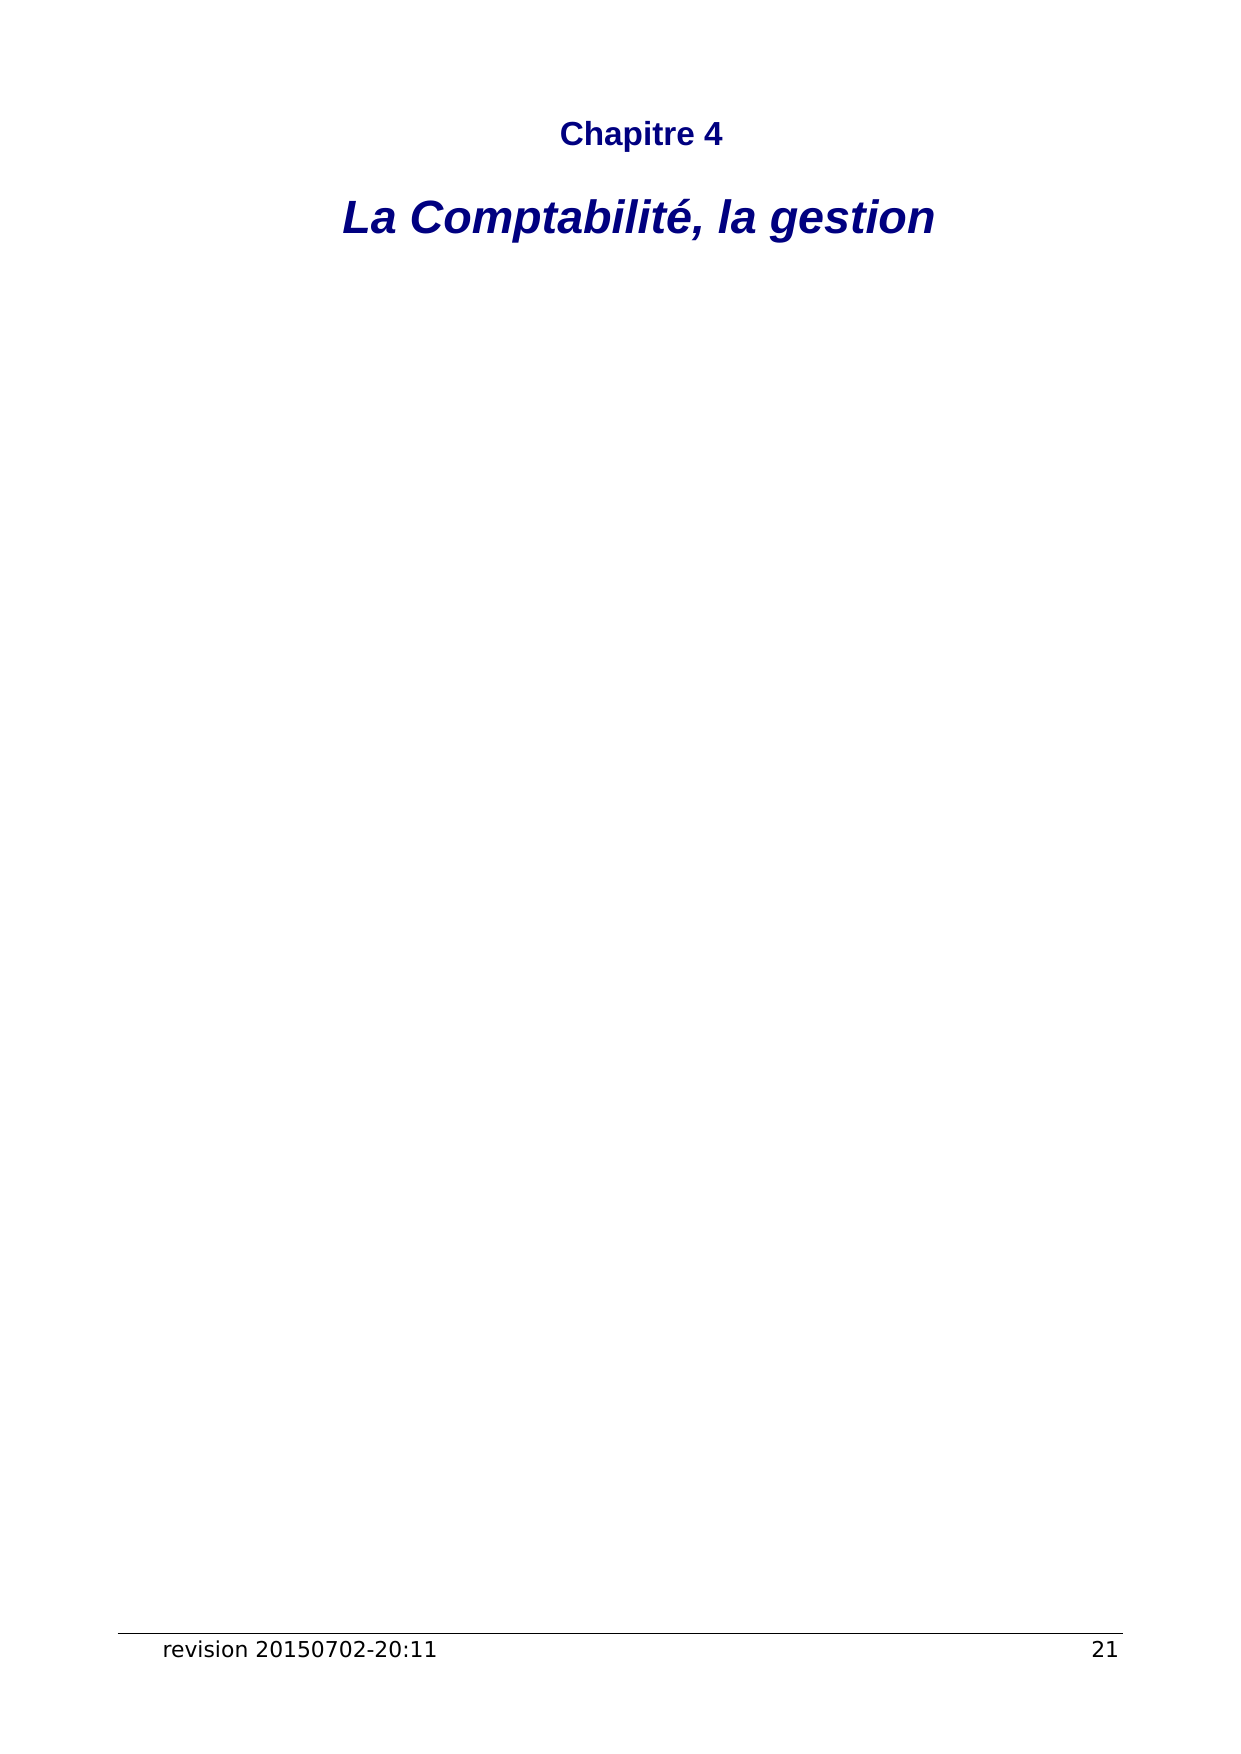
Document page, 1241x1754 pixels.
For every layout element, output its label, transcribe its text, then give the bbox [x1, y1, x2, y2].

subtitle La Comptabilité, la gestion [159, 189, 1123, 243]
subtitle Chapitre 4 [159, 113, 1123, 152]
